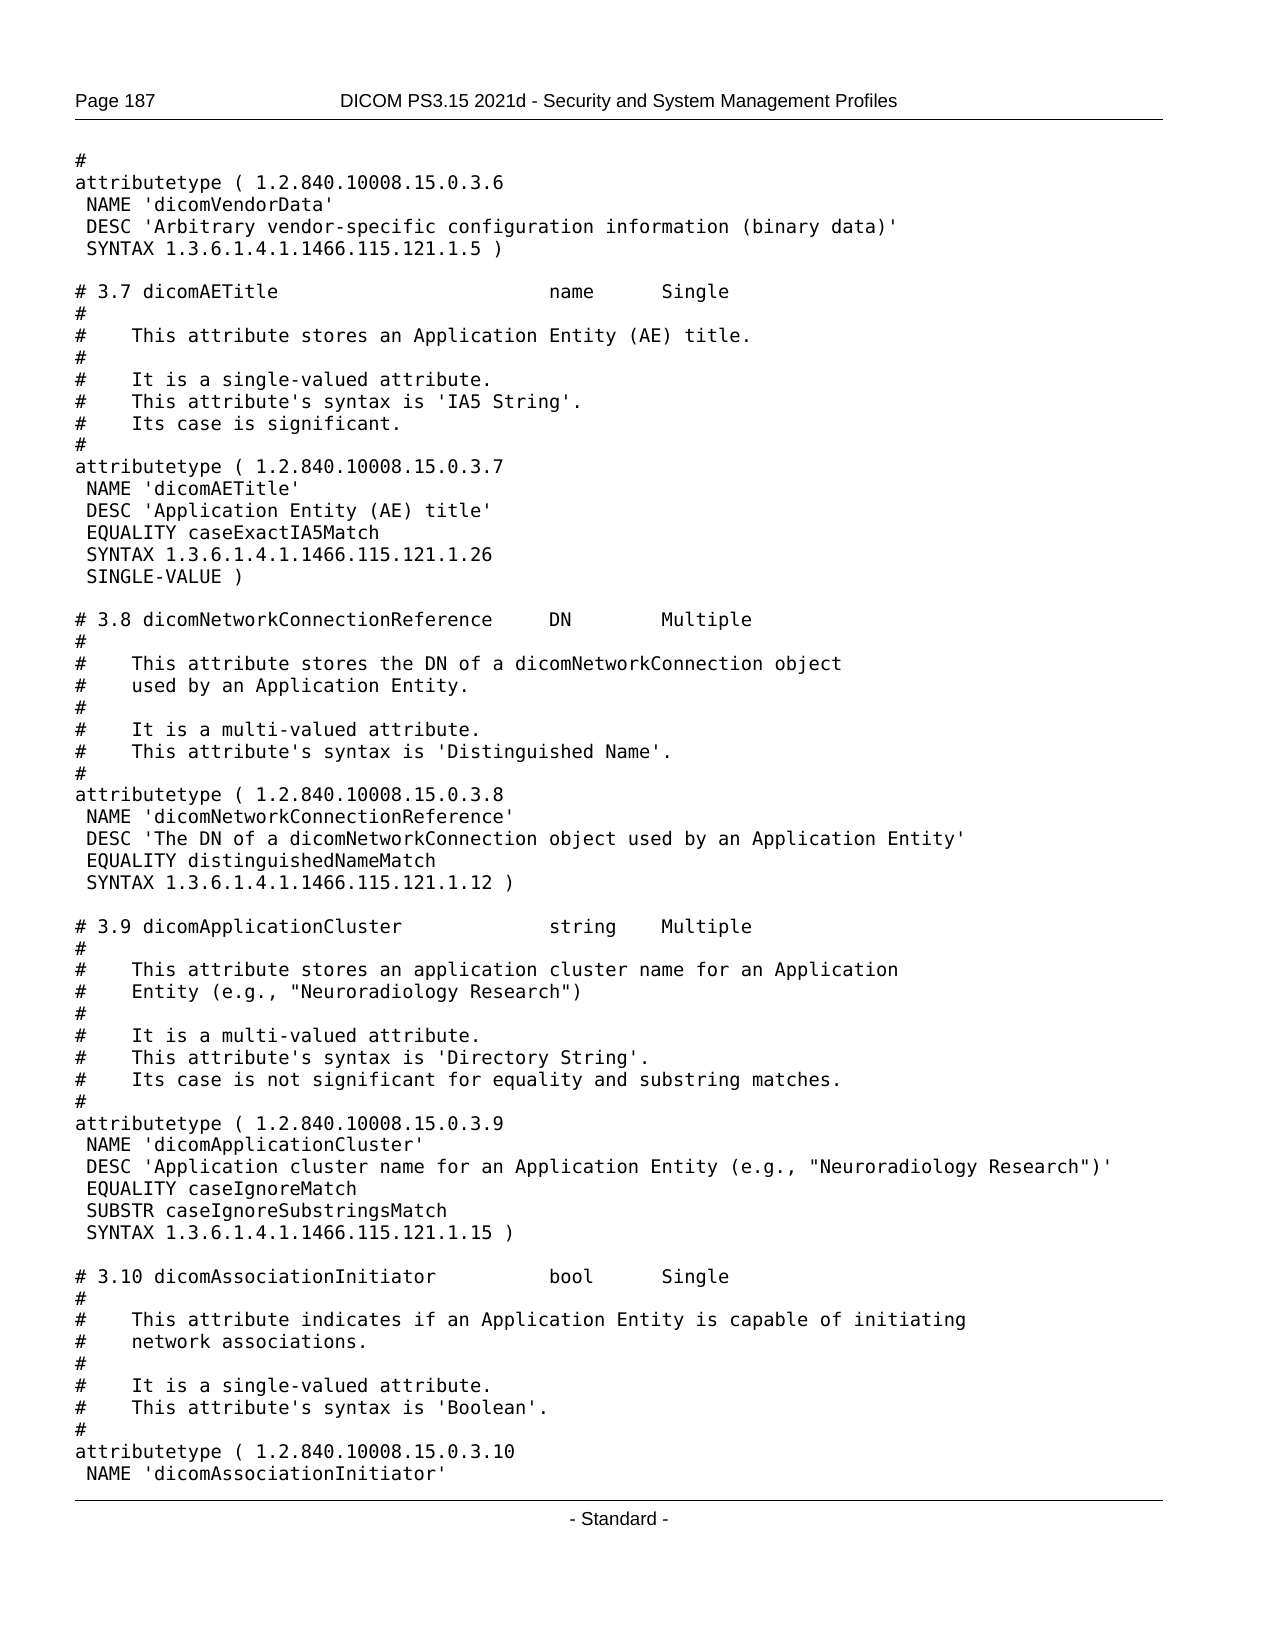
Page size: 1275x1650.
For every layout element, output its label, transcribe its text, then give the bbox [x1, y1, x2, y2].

text # attributetype ( 1.2.840.10008.15.0.3.6 NAME 'dicomVendorData' DESC 'Arbitrary vendor-specific configuration information (binary data)' SYNTAX 1.3.6.1.4.1.1466.115.121.1.5 ) # 3.7 dicomAETitle name Single # # This attribute stores an Application Entity (AE) title. # # It is a single-valued attribute. # This attribute's syntax is 'IA5 String'. # Its case is significant. # attributetype ( 1.2.840.10008.15.0.3.7 NAME 'dicomAETitle' DESC 'Application Entity (AE) title' EQUALITY caseExactIA5Match SYNTAX 1.3.6.1.4.1.1466.115.121.1.26 SINGLE-VALUE ) # 3.8 dicomNetworkConnectionReference DN Multiple # # This attribute stores the DN of a dicomNetworkConnection object # used by an Application Entity. # # It is a multi-valued attribute. # This attribute's syntax is 'Distinguished Name'. # attributetype ( 1.2.840.10008.15.0.3.8 NAME 'dicomNetworkConnectionReference' DESC 'The DN of a dicomNetworkConnection object used by an Application Entity' EQUALITY distinguishedNameMatch SYNTAX 1.3.6.1.4.1.1466.115.121.1.12 ) # 3.9 dicomApplicationCluster string Multiple # # This attribute stores an application cluster name for an Application # Entity (e.g., "Neuroradiology Research") # # It is a multi-valued attribute. # This attribute's syntax is 'Directory String'. # Its case is not significant for equality and substring matches. # attributetype ( 1.2.840.10008.15.0.3.9 NAME 'dicomApplicationCluster' DESC 'Application cluster name for an Application Entity (e.g., "Neuroradiology Research")' EQUALITY caseIgnoreMatch SUBSTR caseIgnoreSubstringsMatch SYNTAX 1.3.6.1.4.1.1466.115.121.1.15 ) # 3.10 dicomAssociationInitiator bool Single # # This attribute indicates if an Application Entity is capable of initiating # network associations. # # It is a single-valued attribute. # This attribute's syntax is 'Boolean'. # attributetype ( 1.2.840.10008.15.0.3.10 NAME 'dicomAssociationInitiator' [75, 150, 1162, 1484]
